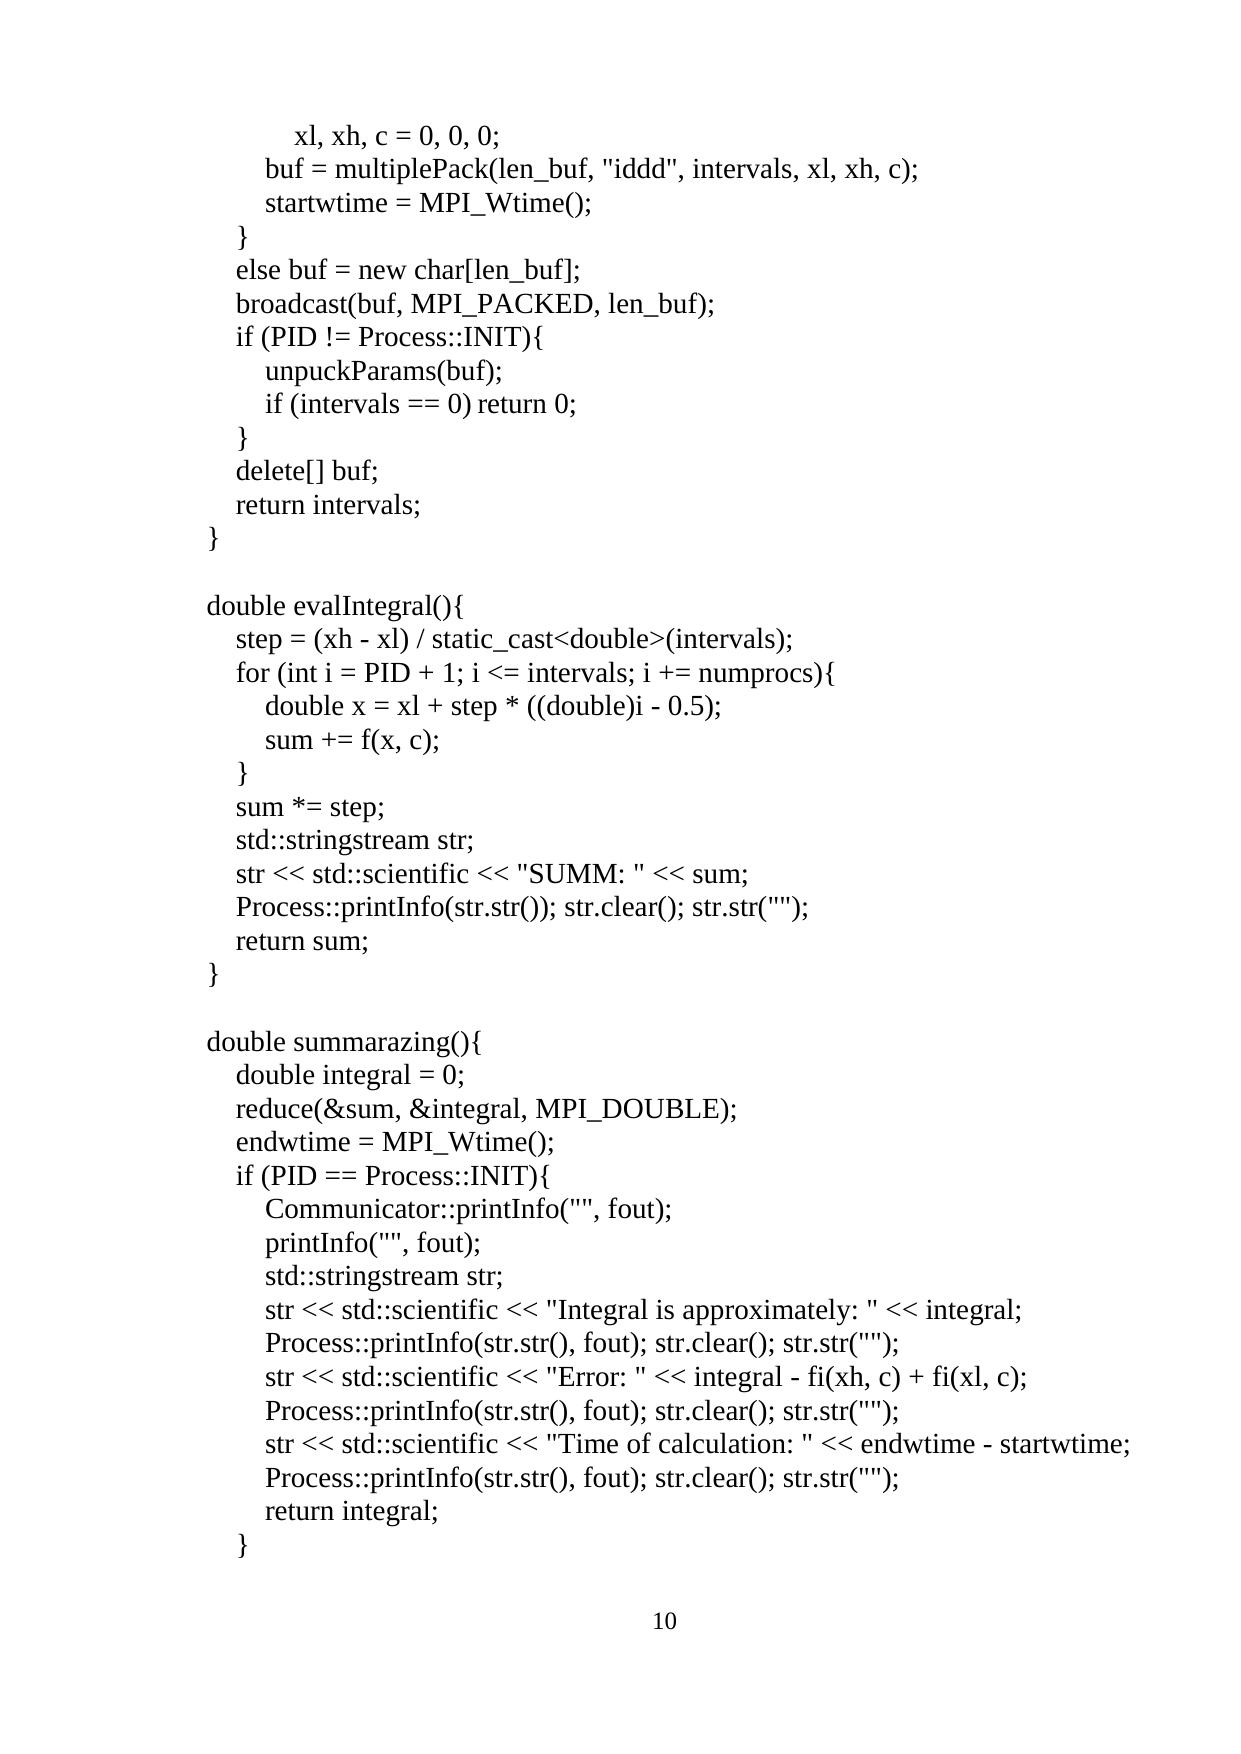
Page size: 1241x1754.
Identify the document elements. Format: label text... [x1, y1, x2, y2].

text str << std::scientific << "Integral is approximately: " << integral; [177, 1292, 1152, 1326]
text return intervals; [177, 487, 1152, 521]
text str << std::scientific << "SUMM: " << sum; [177, 856, 1152, 889]
text sum += f(x, c); [177, 722, 1152, 755]
text double summarazing(){ [177, 1024, 1152, 1057]
text } [177, 420, 1152, 453]
text Process::printInfo(str.str(), fout); str.clear(); str.str(""); [177, 1460, 1152, 1493]
text else buf = new char[len_buf]; [177, 252, 1152, 286]
text } [177, 755, 1152, 789]
text startwtime = MPI_Wtime(); [177, 185, 1152, 219]
text Process::printInfo(str.str(), fout); str.clear(); str.str(""); [177, 1393, 1152, 1426]
text delete[] buf; [177, 453, 1152, 487]
text double x = xl + step * ((double)i - 0.5); [177, 688, 1152, 722]
text } [177, 219, 1152, 252]
text for (int i = PID + 1; i <= intervals; i += numprocs){ [177, 655, 1152, 688]
text printInfo("", fout); [177, 1225, 1152, 1258]
text double integral = 0; [177, 1057, 1152, 1091]
text if (PID != Process::INIT){ [177, 319, 1152, 353]
text sum *= step; [177, 789, 1152, 822]
text if (intervals == 0) return 0; [177, 386, 1152, 420]
text Process::printInfo(str.str(), fout); str.clear(); str.str(""); [177, 1326, 1152, 1359]
text str << std::scientific << "Time of calculation: " << endwtime - startwtime; [177, 1426, 1152, 1460]
text if (PID == Process::INIT){ [177, 1158, 1152, 1191]
text step = (xh - xl) / static_cast<double>(intervals); [177, 621, 1152, 655]
text std::stringstream str; [177, 1258, 1152, 1292]
text } [177, 957, 1152, 990]
text reduce(&sum, &integral, MPI_DOUBLE); [177, 1091, 1152, 1124]
text double evalIntegral(){ [177, 588, 1152, 621]
text return sum; [177, 923, 1152, 957]
text } [177, 521, 1152, 554]
text broadcast(buf, MPI_PACKED, len_buf); [177, 286, 1152, 319]
text unpuckParams(buf); [177, 353, 1152, 386]
text std::stringstream str; [177, 822, 1152, 856]
text buf = multiplePack(len_buf, "iddd", intervals, xl, xh, c); [177, 152, 1152, 185]
text xl, xh, c = 0, 0, 0; [177, 118, 1152, 152]
text } [177, 1527, 1152, 1560]
text return integral; [177, 1493, 1152, 1527]
text Communicator::printInfo("", fout); [177, 1191, 1152, 1225]
text endwtime = MPI_Wtime(); [177, 1124, 1152, 1158]
text Process::printInfo(str.str()); str.clear(); str.str(""); [177, 889, 1152, 923]
text str << std::scientific << "Error: " << integral - fi(xh, c) + fi(xl, c); [177, 1359, 1152, 1393]
